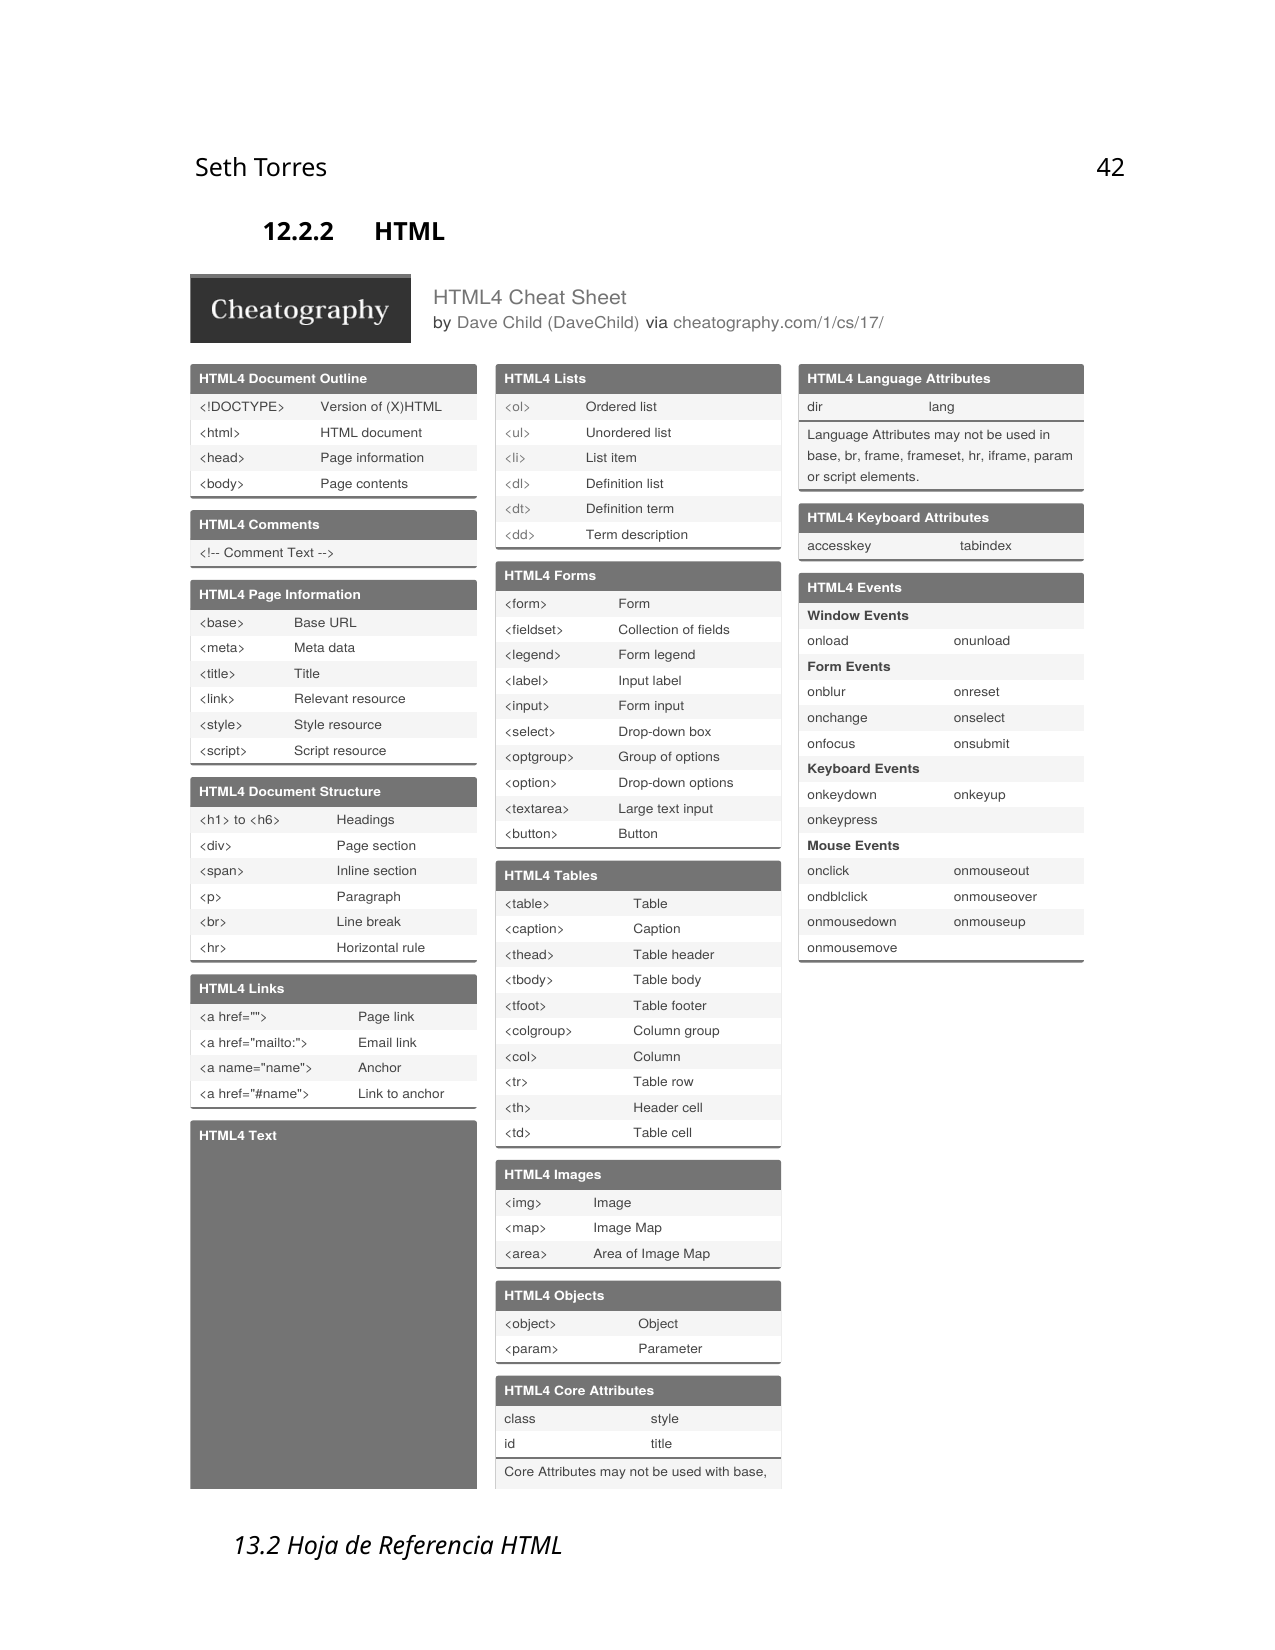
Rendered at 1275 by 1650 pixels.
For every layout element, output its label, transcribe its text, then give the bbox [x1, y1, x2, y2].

subtitle HTML [262, 213, 1125, 248]
text 13.2 Hoja de Referencia HTML [187, 1494, 1087, 1561]
subtitle [187, 257, 1087, 269]
